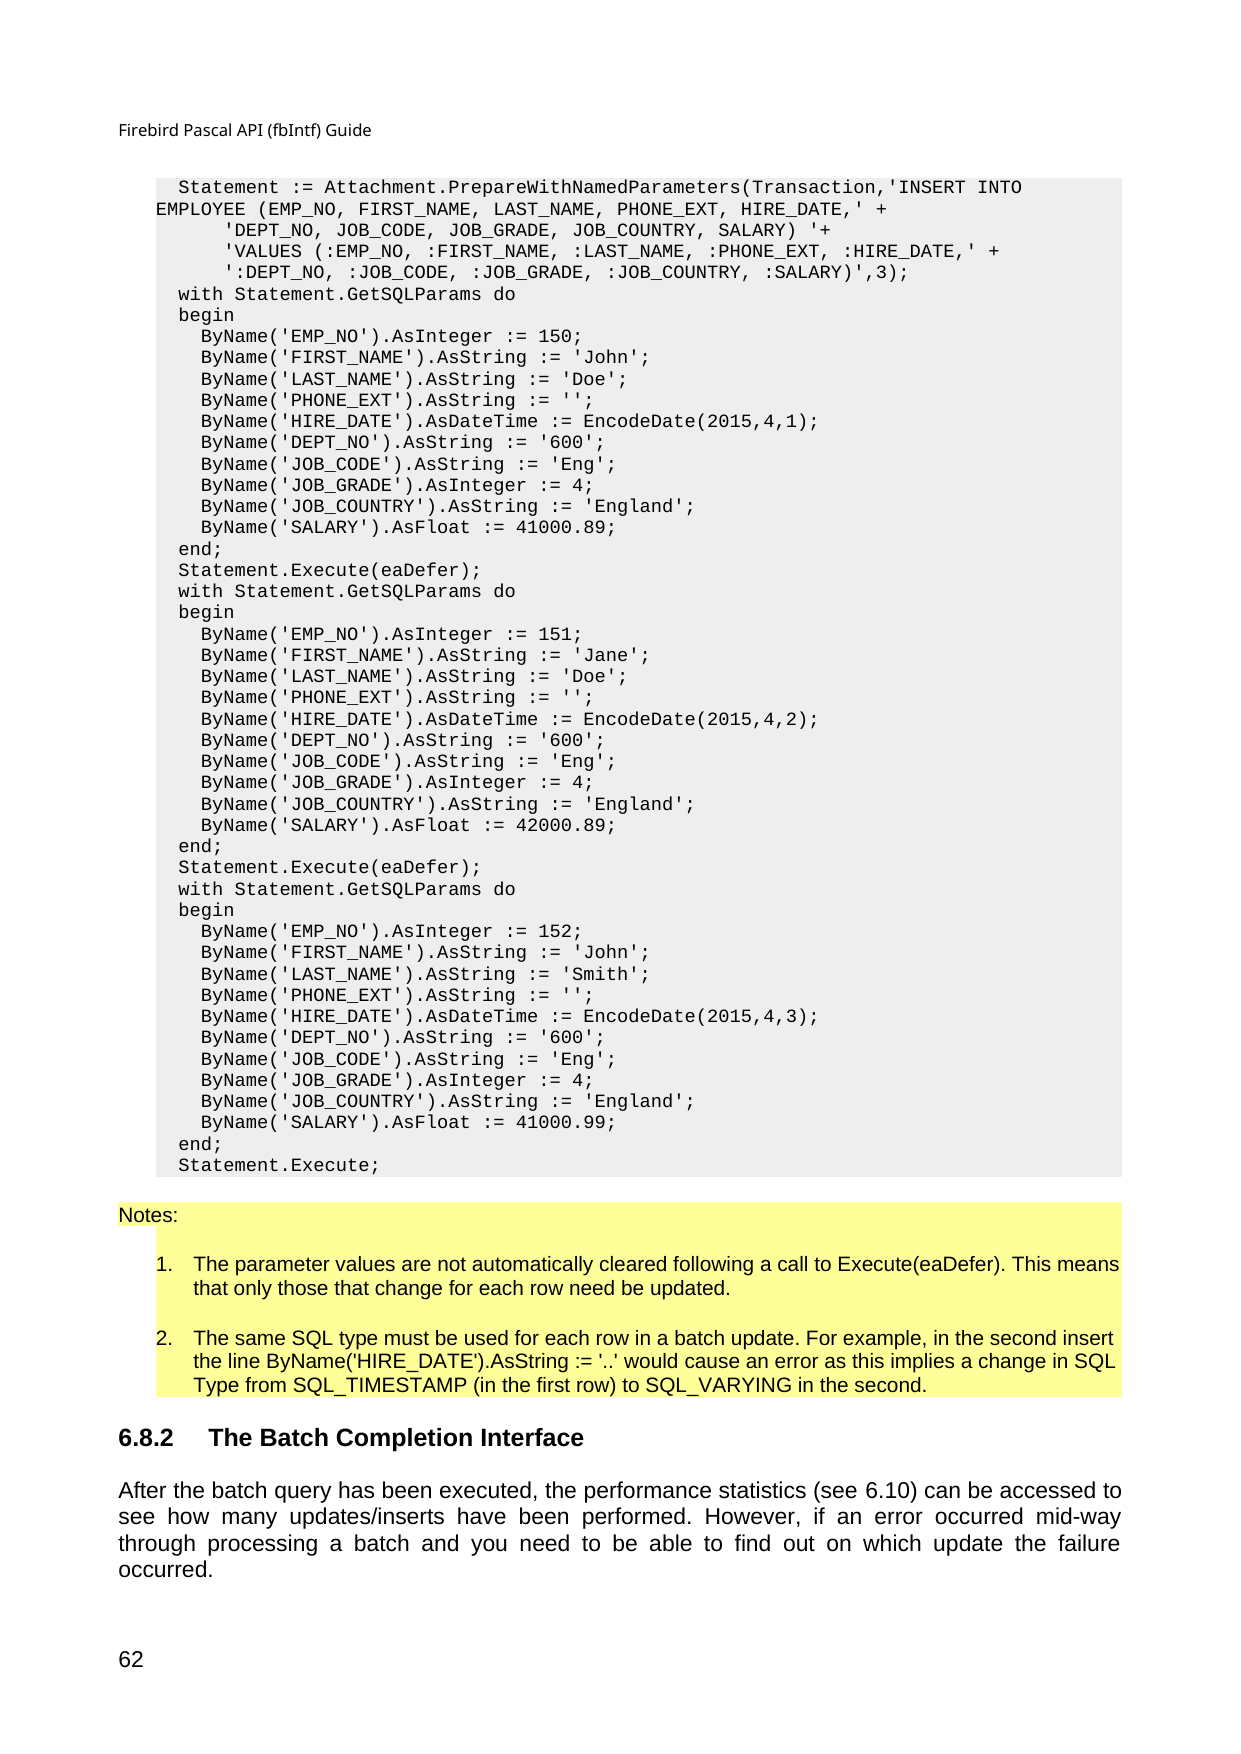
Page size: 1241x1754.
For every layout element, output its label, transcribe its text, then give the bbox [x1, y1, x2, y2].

text end; [156, 539, 1122, 561]
text ByName('EMP_NO').AsInteger := 150; [156, 327, 1122, 348]
text ByName('SALARY').AsFloat := 41000.89; [156, 518, 1122, 539]
text ByName('JOB_GRADE').AsInteger := 4; [156, 1071, 1122, 1092]
text begin [156, 603, 1122, 624]
text Notes: [118, 1202, 1122, 1226]
text ByName('JOB_GRADE').AsInteger := 4; [156, 773, 1122, 794]
text begin [156, 901, 1122, 922]
text ByName('JOB_COUNTRY').AsString := 'England'; [156, 497, 1122, 518]
text ByName('JOB_COUNTRY').AsString := 'England'; [156, 1092, 1122, 1113]
list The parameter values are not automatically cleared following a call to Execute(eaDefer). This means that only those that change for each row need be updated. [156, 1252, 1122, 1300]
text ByName('LAST_NAME').AsString := 'Doe'; [156, 369, 1122, 391]
text with Statement.GetSQLParams do [156, 284, 1122, 306]
text ByName('SALARY').AsFloat := 42000.89; [156, 816, 1122, 837]
text ByName('LAST_NAME').AsString := 'Smith'; [156, 964, 1122, 986]
text ByName('SALARY').AsFloat := 41000.99; [156, 1113, 1122, 1134]
text ByName('JOB_CODE').AsString := 'Eng'; [156, 752, 1122, 773]
text After the batch query has been executed, the performance statistics (see 6.10) can be accessed to see how many updates/inserts have been performed. However, if an error occurred mid-way through processing a batch and you need to be able to find out on which update the failure occurred. [118, 1477, 1122, 1582]
text end; [156, 837, 1122, 858]
text Statement.Execute; [156, 1156, 1122, 1177]
text begin [156, 306, 1122, 327]
text ':DEPT_NO, :JOB_CODE, :JOB_GRADE, :JOB_COUNTRY, :SALARY)',3); [156, 263, 1122, 284]
text ByName('DEPT_NO').AsString := '600'; [156, 731, 1122, 752]
text ByName('JOB_CODE').AsString := 'Eng'; [156, 1049, 1122, 1071]
text ByName('JOB_COUNTRY').AsString := 'England'; [156, 794, 1122, 816]
text ByName('PHONE_EXT').AsString := ''; [156, 391, 1122, 412]
text ByName('LAST_NAME').AsString := 'Doe'; [156, 667, 1122, 688]
text ByName('JOB_CODE').AsString := 'Eng'; [156, 454, 1122, 476]
text Statement.Execute(eaDefer); [156, 858, 1122, 879]
text 'VALUES (:EMP_NO, :FIRST_NAME, :LAST_NAME, :PHONE_EXT, :HIRE_DATE,' + [156, 242, 1122, 263]
text ByName('EMP_NO').AsInteger := 151; [156, 624, 1122, 646]
text ByName('JOB_GRADE').AsInteger := 4; [156, 476, 1122, 497]
list The same SQL type must be used for each row in a batch update. For example, in the second insert the line ByName('HIRE_DATE').AsString := '..' would cause an error as this implies a change in SQL Type from SQL_TIMESTAMP (in the first row) to SQL_VARYING in the second. [156, 1325, 1122, 1397]
text ByName('PHONE_EXT').AsString := ''; [156, 688, 1122, 709]
text ByName('HIRE_DATE').AsDateTime := EncodeDate(2015,4,3); [156, 1007, 1122, 1028]
text with Statement.GetSQLParams do [156, 879, 1122, 901]
text 'DEPT_NO, JOB_CODE, JOB_GRADE, JOB_COUNTRY, SALARY) '+ [156, 221, 1122, 242]
text with Statement.GetSQLParams do [156, 582, 1122, 603]
text ByName('DEPT_NO').AsString := '600'; [156, 433, 1122, 454]
text ByName('EMP_NO').AsInteger := 152; [156, 922, 1122, 943]
text end; [156, 1134, 1122, 1156]
text ByName('FIRST_NAME').AsString := 'Jane'; [156, 646, 1122, 667]
text ByName('DEPT_NO').AsString := '600'; [156, 1028, 1122, 1049]
subtitle The Batch Completion Interface [118, 1423, 1122, 1451]
text ByName('HIRE_DATE').AsDateTime := EncodeDate(2015,4,2); [156, 709, 1122, 731]
text Statement := Attachment.PrepareWithNamedParameters(Transaction,'INSERT INTO EMPLOYEE (EMP_NO, FIRST_NAME, LAST_NAME, PHONE_EXT, HIRE_DATE,' + [156, 178, 1122, 221]
text ByName('PHONE_EXT').AsString := ''; [156, 986, 1122, 1007]
text ByName('FIRST_NAME').AsString := 'John'; [156, 348, 1122, 369]
text ByName('HIRE_DATE').AsDateTime := EncodeDate(2015,4,1); [156, 412, 1122, 433]
text Statement.Execute(eaDefer); [156, 561, 1122, 582]
text ByName('FIRST_NAME').AsString := 'John'; [156, 943, 1122, 964]
